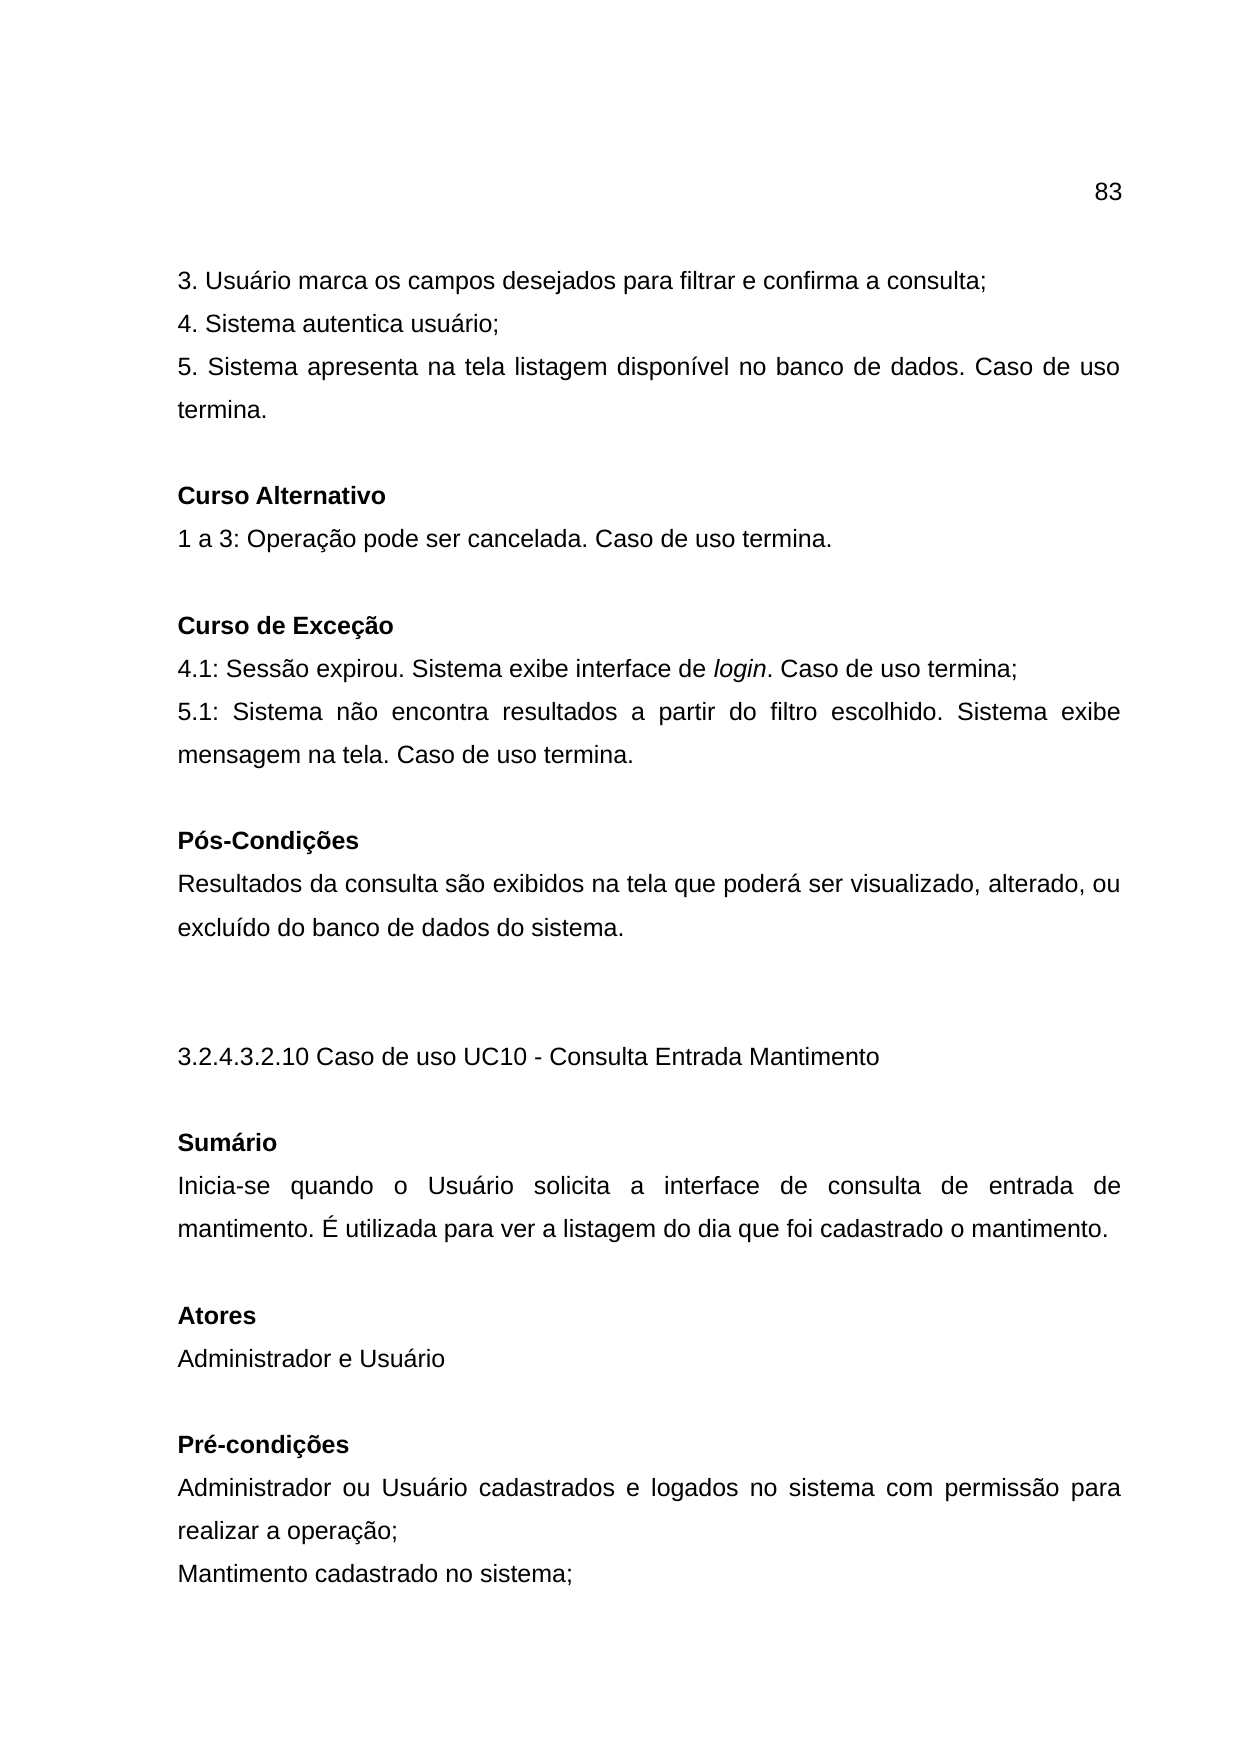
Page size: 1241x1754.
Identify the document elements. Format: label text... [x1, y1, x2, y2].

text 3. Usuário marca os campos desejados para filtrar e confirma a consulta; [177, 266, 1122, 294]
text Administrador ou Usuário cadastrados e logados no sistema com permissão para realizar a operação; [177, 1473, 1122, 1545]
text 1 a 3: Operação pode ser cancelada. Caso de uso termina. [177, 524, 1122, 553]
text 4. Sistema autentica usuário; [177, 309, 1122, 338]
text Pós-Condições [177, 826, 1122, 855]
text 5.1: Sistema não encontra resultados a partir do filtro escolhido. Sistema exibe mensagem na tela. Caso de uso termina. [177, 697, 1122, 769]
text Administrador e Usuário [177, 1344, 1122, 1373]
text Inicia-se quando o Usuário solicita a interface de consulta de entrada de mantimento. É utilizada para ver a listagem do dia que foi cadastrado o mantimento. [177, 1171, 1122, 1243]
text Curso Alternativo [177, 481, 1122, 510]
text Atores [177, 1301, 1122, 1329]
text Resultados da consulta são exibidos na tela que poderá ser visualizado, alterado, ou excluído do banco de dados do sistema. [177, 869, 1122, 941]
text 3.2.4.3.2.10 Caso de uso UC10 - Consulta Entrada Mantimento [177, 1042, 1122, 1071]
text Sumário [177, 1128, 1122, 1157]
text 5. Sistema apresenta na tela listagem disponível no banco de dados. Caso de uso termina. [177, 352, 1122, 424]
text 4.1: Sessão expirou. Sistema exibe interface de login. Caso de uso termina; [177, 654, 1122, 683]
text Mantimento cadastrado no sistema; [177, 1559, 1122, 1588]
text Curso de Exceção [177, 611, 1122, 639]
text Pré-condições [177, 1430, 1122, 1459]
